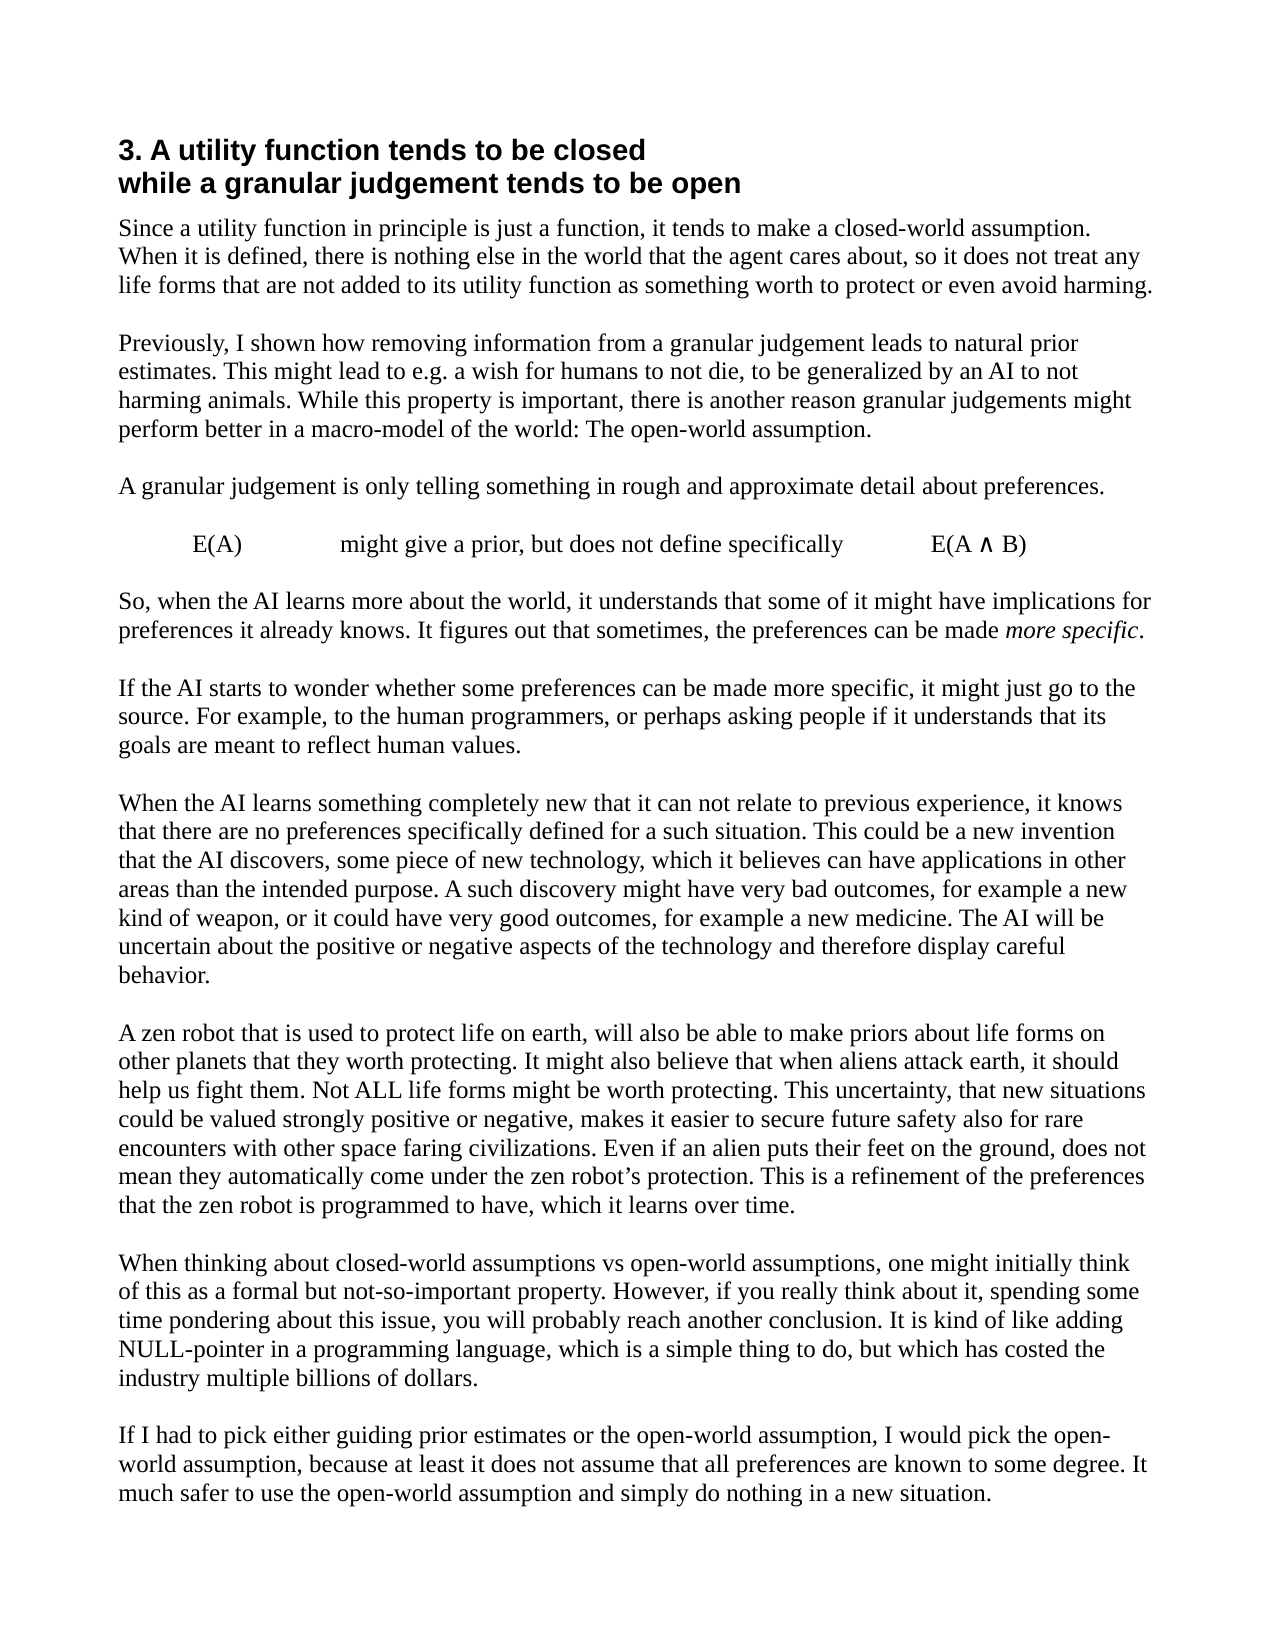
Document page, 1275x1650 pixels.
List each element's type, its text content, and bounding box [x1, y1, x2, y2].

text When the AI learns something completely new that it can not relate to previous experience, it knows that there are no preferences specifically defined for a such situation. This could be a new invention that the AI discovers, some piece of new technology, which it believes can have applications in other areas than the intended purpose. A such discovery might have very bad outcomes, for example a new kind of weapon, or it could have very good outcomes, for example a new medicine. The AI will be uncertain about the positive or negative aspects of the technology and therefore display careful behavior. [118, 788, 1157, 989]
text Previously, I shown how removing information from a granular judgement leads to natural prior estimates. This might lead to e.g. a wish for humans to not die, to be generalized by an AI to not harming animals. While this property is important, there is another reason granular judgements might perform better in a macro-model of the world: The open-world assumption. [118, 328, 1157, 443]
text E(A) might give a prior, but does not define specifically E(A ∧ B) [118, 529, 1157, 558]
text A zen robot that is used to protect life on earth, will also be able to make priors about life forms on other planets that they worth protecting. It might also believe that when aliens attack earth, it should help us fight them. Not ALL life forms might be worth protecting. This uncertainty, that new situations could be valued strongly positive or negative, makes it easier to secure future safety also for rare encounters with other space faring civilizations. Even if an alien puts their feet on the ground, does not mean they automatically come under the zen robot’s protection. This is a refinement of the preferences that the zen robot is programmed to have, which it learns over time. [118, 1018, 1157, 1219]
text When thinking about closed-world assumptions vs open-world assumptions, one might initially think of this as a formal but not-so-important property. However, if you really think about it, spending some time pondering about this issue, you will probably reach another conclusion. It is kind of like adding NULL-pointer in a programming language, which is a simple thing to do, but which has costed the industry multiple billions of dollars. [118, 1248, 1157, 1391]
text If I had to pick either guiding prior estimates or the open-world assumption, I would pick the open-world assumption, because at least it does not assume that all preferences are known to some degree. It much safer to use the open-world assumption and simply do nothing in a new situation. [118, 1420, 1157, 1506]
text If the AI starts to wonder whether some preferences can be made more specific, it might just go to the source. For example, to the human programmers, or perhaps asking people if it understands that its goals are meant to reflect human values. [118, 673, 1157, 759]
text A granular judgement is only telling something in rough and approximate detail about preferences. [118, 471, 1157, 500]
text So, when the AI learns more about the world, it understands that some of it might have implications for preferences it already knows. It figures out that sometimes, the preferences can be made more specific. [118, 586, 1157, 644]
text Since a utility function in principle is just a function, it tends to make a closed-world assumption. When it is defined, there is nothing else in the world that the agent cares about, so it does not treat any life forms that are not added to its utility function as something worth to protect or even avoid harming. [118, 213, 1157, 299]
subtitle 3. A utility function tends to be closed while a granular judgement tends to be open [118, 133, 1157, 200]
